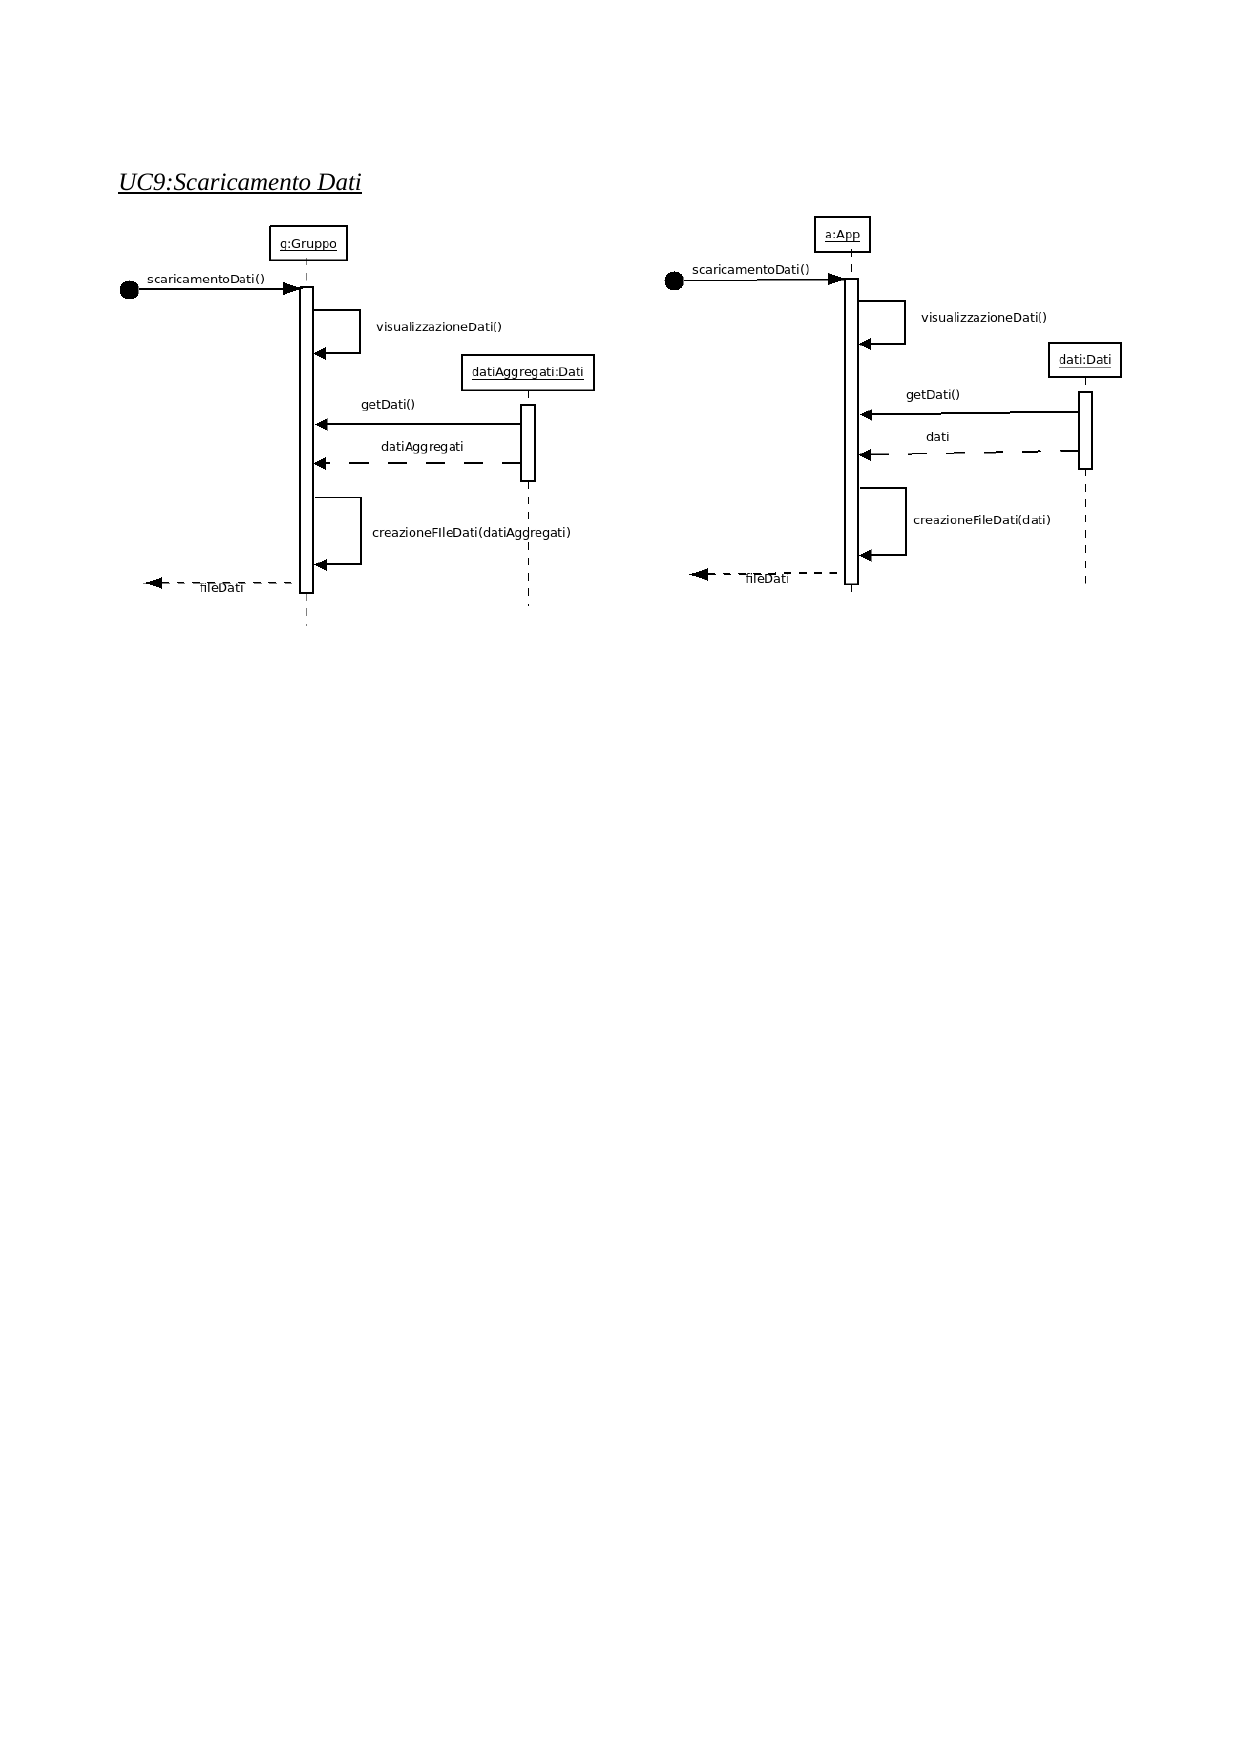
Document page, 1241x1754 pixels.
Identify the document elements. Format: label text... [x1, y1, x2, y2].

picture [118, 216, 1123, 627]
text UC9:Scaricamento Dati [118, 167, 1122, 196]
